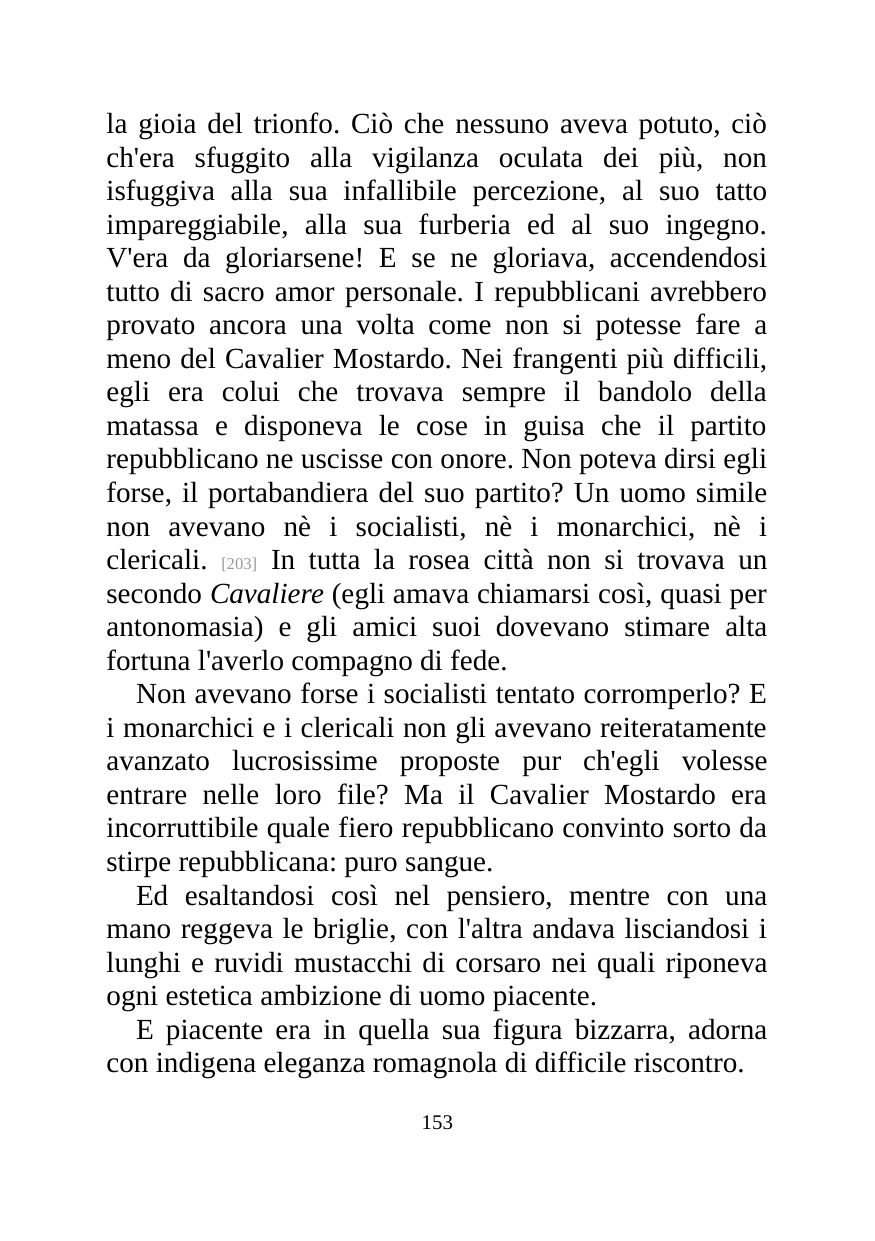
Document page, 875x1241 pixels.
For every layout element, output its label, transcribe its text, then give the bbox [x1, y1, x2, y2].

text E piacente era in quella sua figura bizzarra, adorna con indigena eleganza romagnola di difficile riscontro. [106, 1012, 768, 1079]
text Ed esaltandosi così nel pensiero, mentre con una mano reggeva le briglie, con l'altra andava lisciandosi i lunghi e ruvidi mustacchi di corsaro nei quali riponeva ogni estetica ambizione di uomo piacente. [106, 878, 768, 1012]
text Non avevano forse i socialisti tentato corromperlo? E i monarchici e i clericali non gli avevano reiteratamente avanzato lucrosissime proposte pur ch'egli volesse entrare nelle loro file? Ma il Cavalier Mostardo era incorruttibile quale fiero repubblicano convinto sorto da stirpe repubblicana: puro sangue. [106, 676, 768, 878]
text la gioia del trionfo. Ciò che nessuno aveva potuto, ciò ch'era sfuggito alla vigilanza oculata dei più, non isfuggiva alla sua infallibile percezione, al suo tatto impareggiabile, alla sua furberia ed al suo ingegno. V'era da gloriarsene! E se ne gloriava, accendendosi tutto di sacro amor personale. I repubblicani avrebbero provato ancora una volta come non si potesse fare a meno del Cavalier Mostardo. Nei frangenti più difficili, egli era colui che trovava sempre il bandolo della matassa e disponeva le cose in guisa che il partito repubblicano ne uscisse con onore. Non poteva dirsi egli forse, il portabandiera del suo partito? Un uomo simile non avevano nè i socialisti, nè i monarchici, nè i clericali. [203] In tutta la rosea città non si trovava un secondo Cavaliere (egli amava chiamarsi così, quasi per antonomasia) e gli amici suoi dovevano stimare alta fortuna l'averlo compagno di fede. [106, 106, 768, 676]
